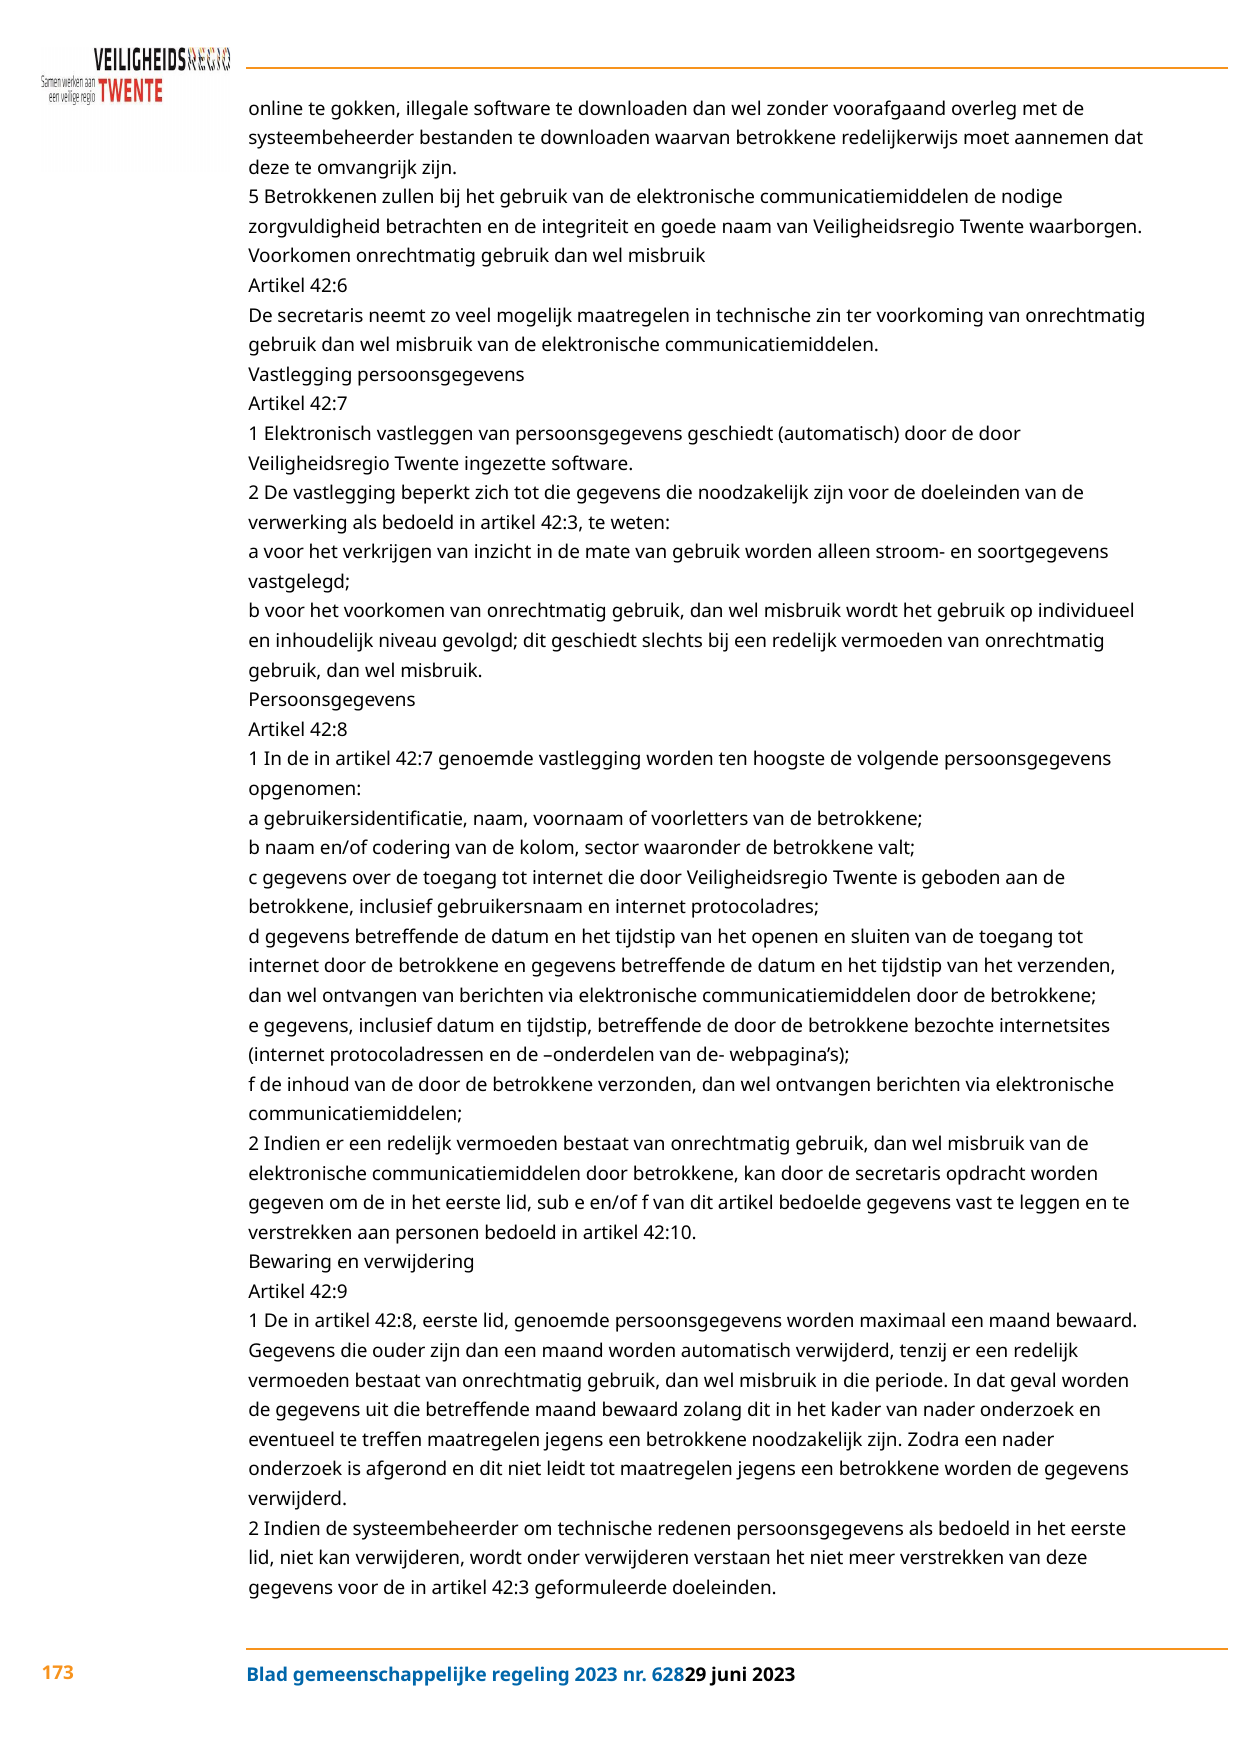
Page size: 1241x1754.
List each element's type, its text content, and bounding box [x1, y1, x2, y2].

picture [41, 47, 231, 172]
text Artikel 42:7 [248, 391, 1152, 416]
text 1 Elektronisch vastleggen van persoonsgegevens geschiedt (automatisch) door de door Veiligheidsregio Twente ingezette software. [248, 420, 1152, 476]
text b voor het voorkomen van onrechtmatig gebruik, dan wel misbruik wordt het gebruik op individueel en inhoudelijk niveau gevolgd; dit geschiedt slechts bij een redelijk vermoeden van onrechtmatig gebruik, dan wel misbruik. [248, 598, 1152, 683]
text a voor het verkrijgen van inzicht in de mate van gebruik worden alleen stroom- en soortgegevens vastgelegd; [248, 538, 1152, 594]
text online te gokken, illegale software te downloaden dan wel zonder voorafgaand overleg met de systeembeheerder bestanden te downloaden waarvan betrokkene redelijkerwijs moet aannemen dat deze te omvangrijk zijn. [248, 95, 1152, 180]
text Artikel 42:8 [248, 716, 1152, 742]
text 5 Betrokkenen zullen bij het gebruik van de elektronische communicatiemiddelen de nodige zorgvuldigheid betrachten en de integriteit en goede naam van Veiligheidsregio Twente waarborgen. [248, 183, 1152, 239]
text d gegevens betreffende de datum en het tijdstip van het openen en sluiten van de toegang tot internet door de betrokkene en gegevens betreffende de datum en het tijdstip van het verzenden, dan wel ontvangen van berichten via elektronische communicatiemiddelen door de betrokkene; [248, 923, 1152, 1008]
text b naam en/of codering van de kolom, sector waaronder de betrokkene valt; [248, 834, 1152, 860]
text f de inhoud van de door de betrokkene verzonden, dan wel ontvangen berichten via elektronische communicatiemiddelen; [248, 1071, 1152, 1126]
text Vastlegging persoonsgegevens [248, 361, 1152, 387]
text Voorkomen onrechtmatig gebruik dan wel misbruik [248, 243, 1152, 268]
text a gebruikersidentificatie, naam, voornaam of voorletters van de betrokkene; [248, 805, 1152, 831]
text 1 De in artikel 42:8, eerste lid, genoemde persoonsgegevens worden maximaal een maand bewaard. Gegevens die ouder zijn dan een maand worden automatisch verwijderd, tenzij er een redelijk vermoeden bestaat van onrechtmatig gebruik, dan wel misbruik in die periode. In dat geval worden de gegevens uit die betreffende maand bewaard zolang dit in het kader van nader onderzoek en eventueel te treffen maatregelen jegens een betrokkene noodzakelijk zijn. Zodra een nader onderzoek is afgerond en dit niet leidt tot maatregelen jegens een betrokkene worden de gegevens verwijderd. [248, 1308, 1152, 1511]
text De secretaris neemt zo veel mogelijk maatregelen in technische zin ter voorkoming van onrechtmatig gebruik dan wel misbruik van de elektronische communicatiemiddelen. [248, 302, 1152, 357]
text Persoonsgegevens [248, 686, 1152, 712]
text Artikel 42:9 [248, 1278, 1152, 1304]
text c gegevens over de toegang tot internet die door Veiligheidsregio Twente is geboden aan de betrokkene, inclusief gebruikersnaam en internet protocoladres; [248, 864, 1152, 919]
text 1 In de in artikel 42:7 genoemde vastlegging worden ten hoogste de volgende persoonsgegevens opgenomen: [248, 746, 1152, 801]
text 2 Indien er een redelijk vermoeden bestaat van onrechtmatig gebruik, dan wel misbruik van de elektronische communicatiemiddelen door betrokkene, kan door de secretaris opdracht worden gegeven om de in het eerste lid, sub e en/of f van dit artikel bedoelde gegevens vast te leggen en te verstrekken aan personen bedoeld in artikel 42:10. [248, 1130, 1152, 1245]
text Artikel 42:6 [248, 272, 1152, 298]
text e gegevens, inclusief datum en tijdstip, betreffende de door de betrokkene bezochte internetsites (internet protocoladressen en de –onderdelen van de- webpagina’s); [248, 1012, 1152, 1067]
text 2 Indien de systeembeheerder om technische redenen persoonsgegevens als bedoeld in het eerste lid, niet kan verwijderen, wordt onder verwijderen verstaan het niet meer verstrekken van deze gegevens voor de in artikel 42:3 geformuleerde doeleinden. [248, 1515, 1152, 1600]
text 2 De vastlegging beperkt zich tot die gegevens die noodzakelijk zijn voor de doeleinden van de verwerking als bedoeld in artikel 42:3, te weten: [248, 479, 1152, 535]
text Bewaring en verwijdering [248, 1248, 1152, 1274]
